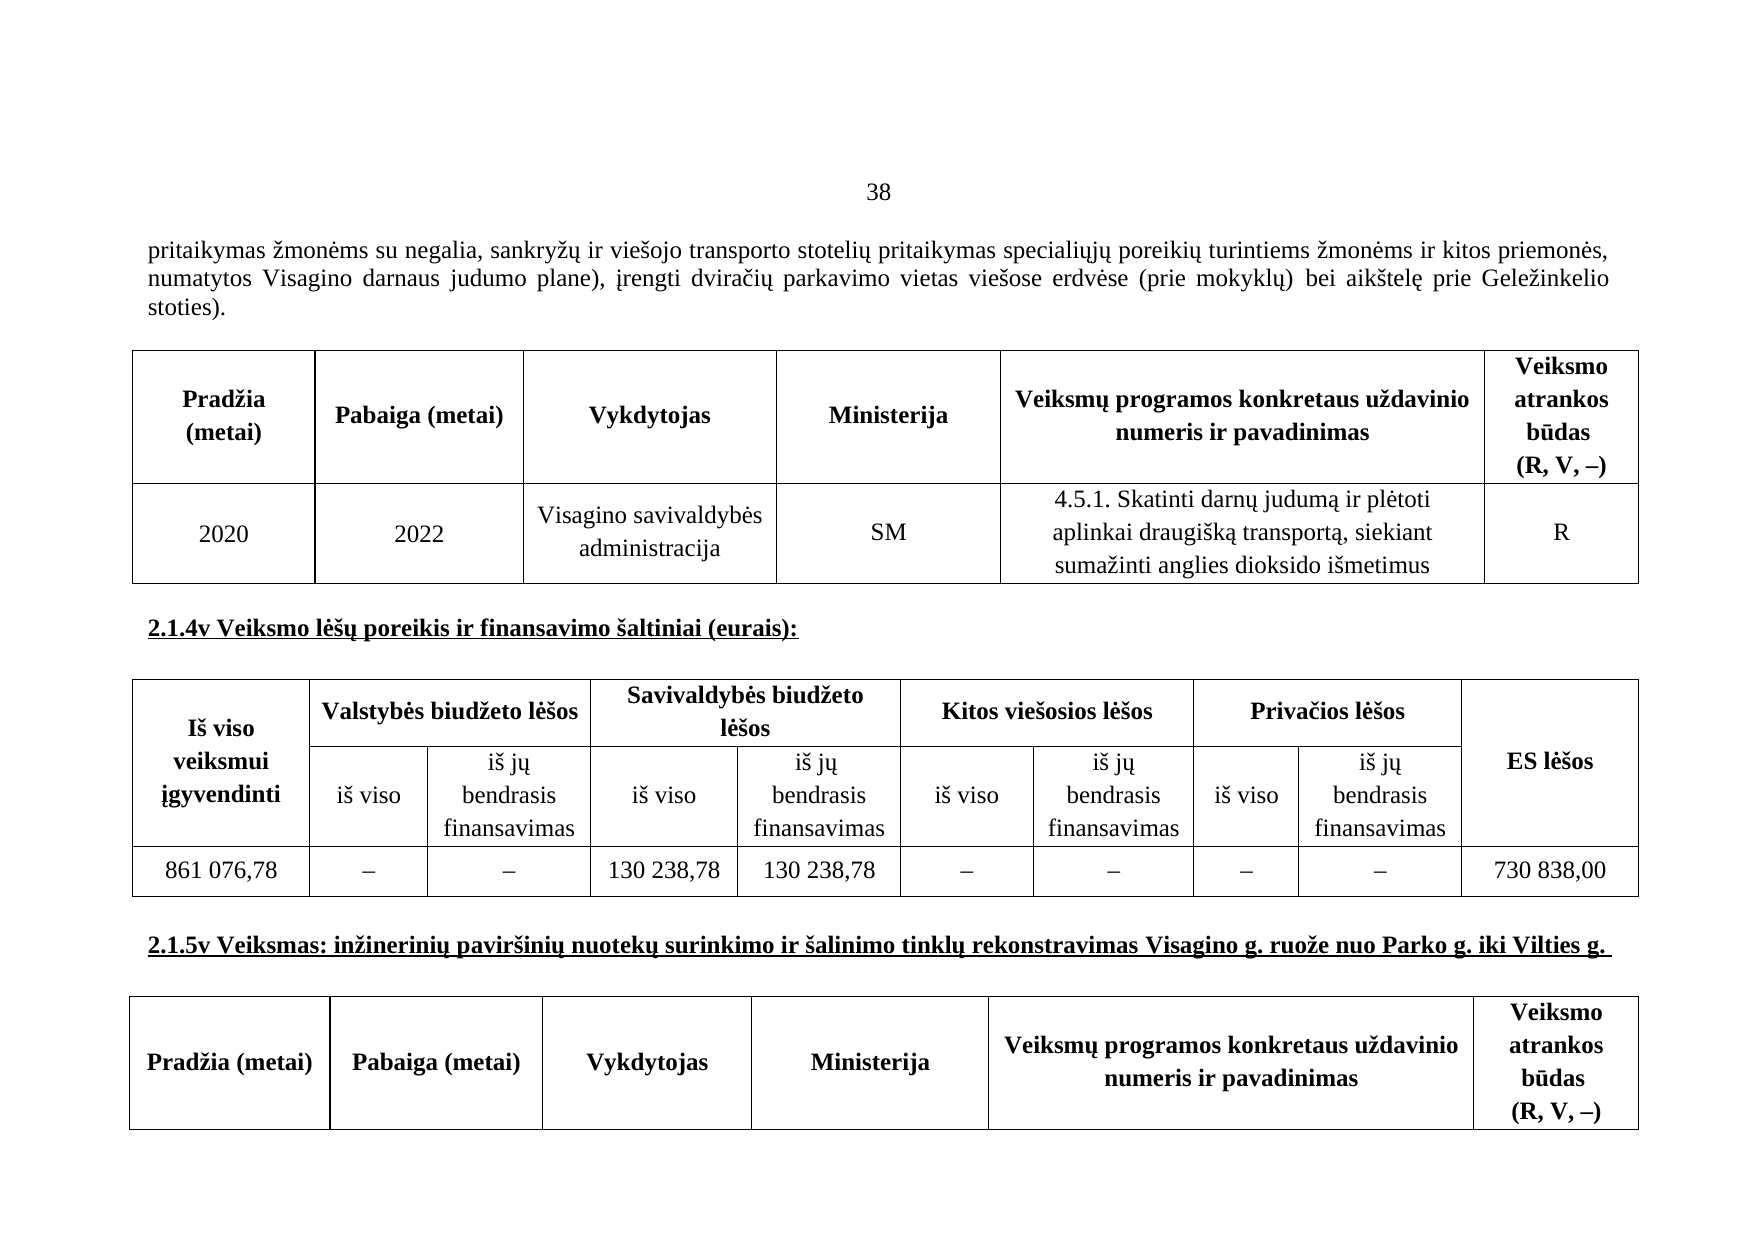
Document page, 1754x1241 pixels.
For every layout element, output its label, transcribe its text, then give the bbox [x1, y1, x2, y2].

table_cell 861 076,78 [133, 847, 309, 896]
table_header Valstybės biudžeto lėšos [310, 680, 590, 746]
table_cell 130 238,78 [738, 847, 900, 896]
table_header Pabaiga (metai) [316, 351, 523, 483]
table_cell – [1194, 847, 1298, 896]
table_header Pabaiga (metai) [331, 997, 542, 1129]
table_cell 2022 [316, 484, 523, 583]
text 2.1.4v Veiksmo lėšų poreikis ir finansavimo šaltiniai (eurais): [118, 613, 1639, 641]
table_header Privačios lėšos [1194, 680, 1461, 746]
table_cell 4.5.1. Skatinti darnų judumą ir plėtoti aplinkai draugišką transportą, siekiant sumažinti anglies dioksido išmetimus [1001, 484, 1484, 583]
table_cell – [428, 847, 590, 896]
table_header Kitos viešosios lėšos [901, 680, 1193, 746]
table_header Savivaldybės biudžeto lėšos [591, 680, 900, 746]
table_cell SM [777, 484, 1000, 583]
table_cell iš jų bendrasis finansavimas [428, 747, 590, 846]
table_cell iš jų bendrasis finansavimas [738, 747, 900, 846]
table_cell iš jų bendrasis finansavimas [1034, 747, 1193, 846]
table_cell R [1485, 484, 1638, 583]
table_cell – [310, 847, 427, 896]
text pritaikymas žmonėms su negalia, sankryžų ir viešojo transporto stotelių pritaikymas specialiųjų poreikių turintiems žmonėms ir kitos priemonės, numatytos Visagino darnaus judumo plane), įrengti dviračių parkavimo vietas viešose erdvėse (prie mokyklų) bei aikštelę prie Geležinkelio stoties). [148, 235, 1609, 321]
table_cell – [901, 847, 1033, 896]
table_header Veiksmų programos konkretaus uždavinio numeris ir pavadinimas [989, 997, 1473, 1129]
table_cell – [1034, 847, 1193, 896]
table_header Iš viso veiksmui įgyvendinti [133, 680, 309, 846]
table_header Pradžia (metai) [133, 351, 314, 483]
table_header Veiksmų programos konkretaus uždavinio numeris ir pavadinimas [1001, 351, 1484, 483]
table_cell – [1299, 847, 1461, 896]
table_cell iš jų bendrasis finansavimas [1299, 747, 1461, 846]
table_cell iš viso [310, 747, 427, 846]
table_cell 730 838,00 [1462, 847, 1638, 896]
table_header Ministerija [777, 351, 1000, 483]
table_header Veiksmo atrankos būdas (R, V, –) [1474, 997, 1638, 1129]
table_header Veiksmo atrankos būdas (R, V, –) [1485, 351, 1638, 483]
table_cell iš viso [901, 747, 1033, 846]
table_header Pradžia (metai) [130, 997, 329, 1129]
table_header ES lėšos [1462, 680, 1638, 846]
text 2.1.5v Veiksmas: inžinerinių paviršinių nuotekų surinkimo ir šalinimo tinklų rekonstravimas Visagino g. ruože nuo Parko g. iki Vilties g. [118, 930, 1751, 959]
table_header Vykdytojas [543, 997, 751, 1129]
table_cell iš viso [591, 747, 737, 846]
table_cell 130 238,78 [591, 847, 737, 896]
table_cell iš viso [1194, 747, 1298, 846]
table_cell 2020 [133, 484, 314, 583]
table_header Ministerija [752, 997, 988, 1129]
table_cell Visagino savivaldybės administracija [524, 484, 776, 583]
table_header Vykdytojas [524, 351, 776, 483]
